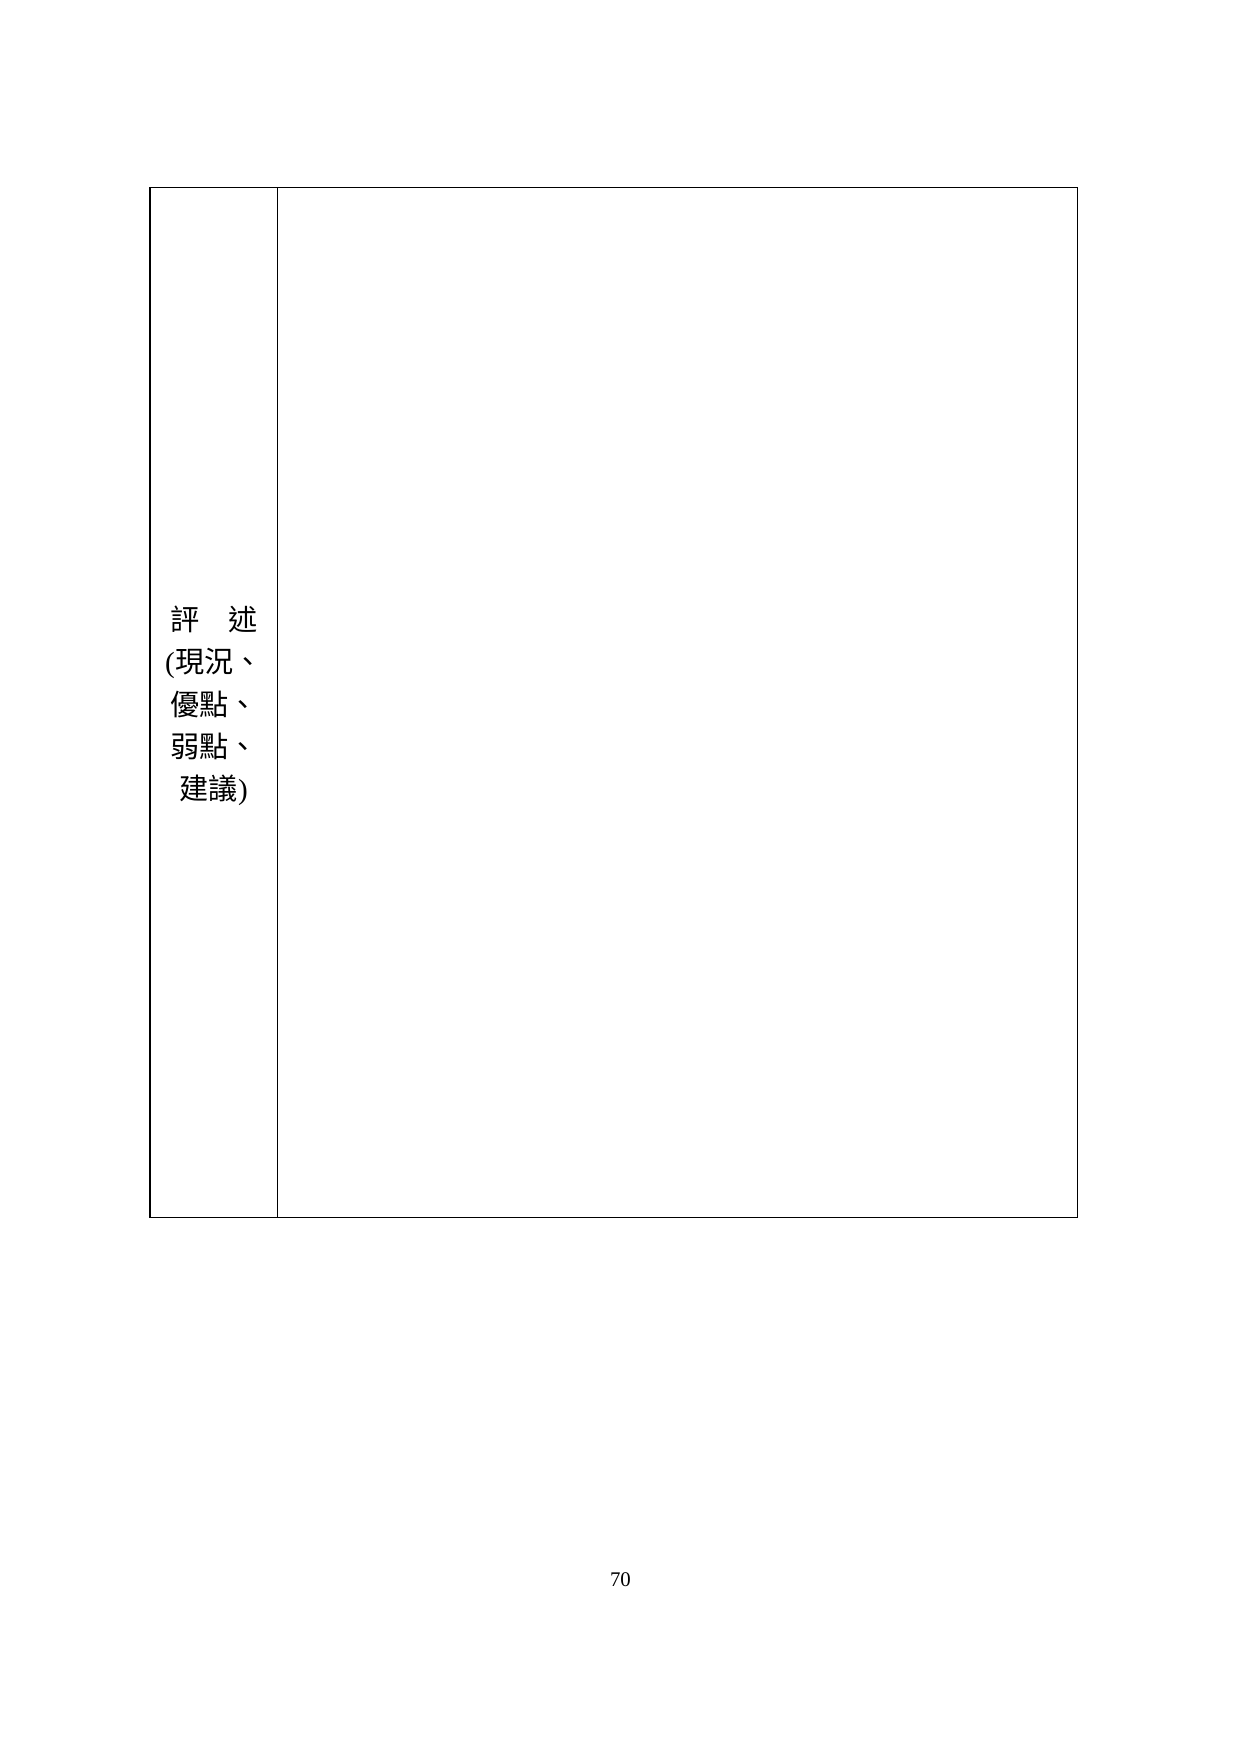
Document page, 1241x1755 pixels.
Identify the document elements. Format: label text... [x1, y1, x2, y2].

table_cell 評 述(現況、優點、弱點、建議) [151, 188, 277, 1217]
table_cell [278, 188, 1077, 1217]
